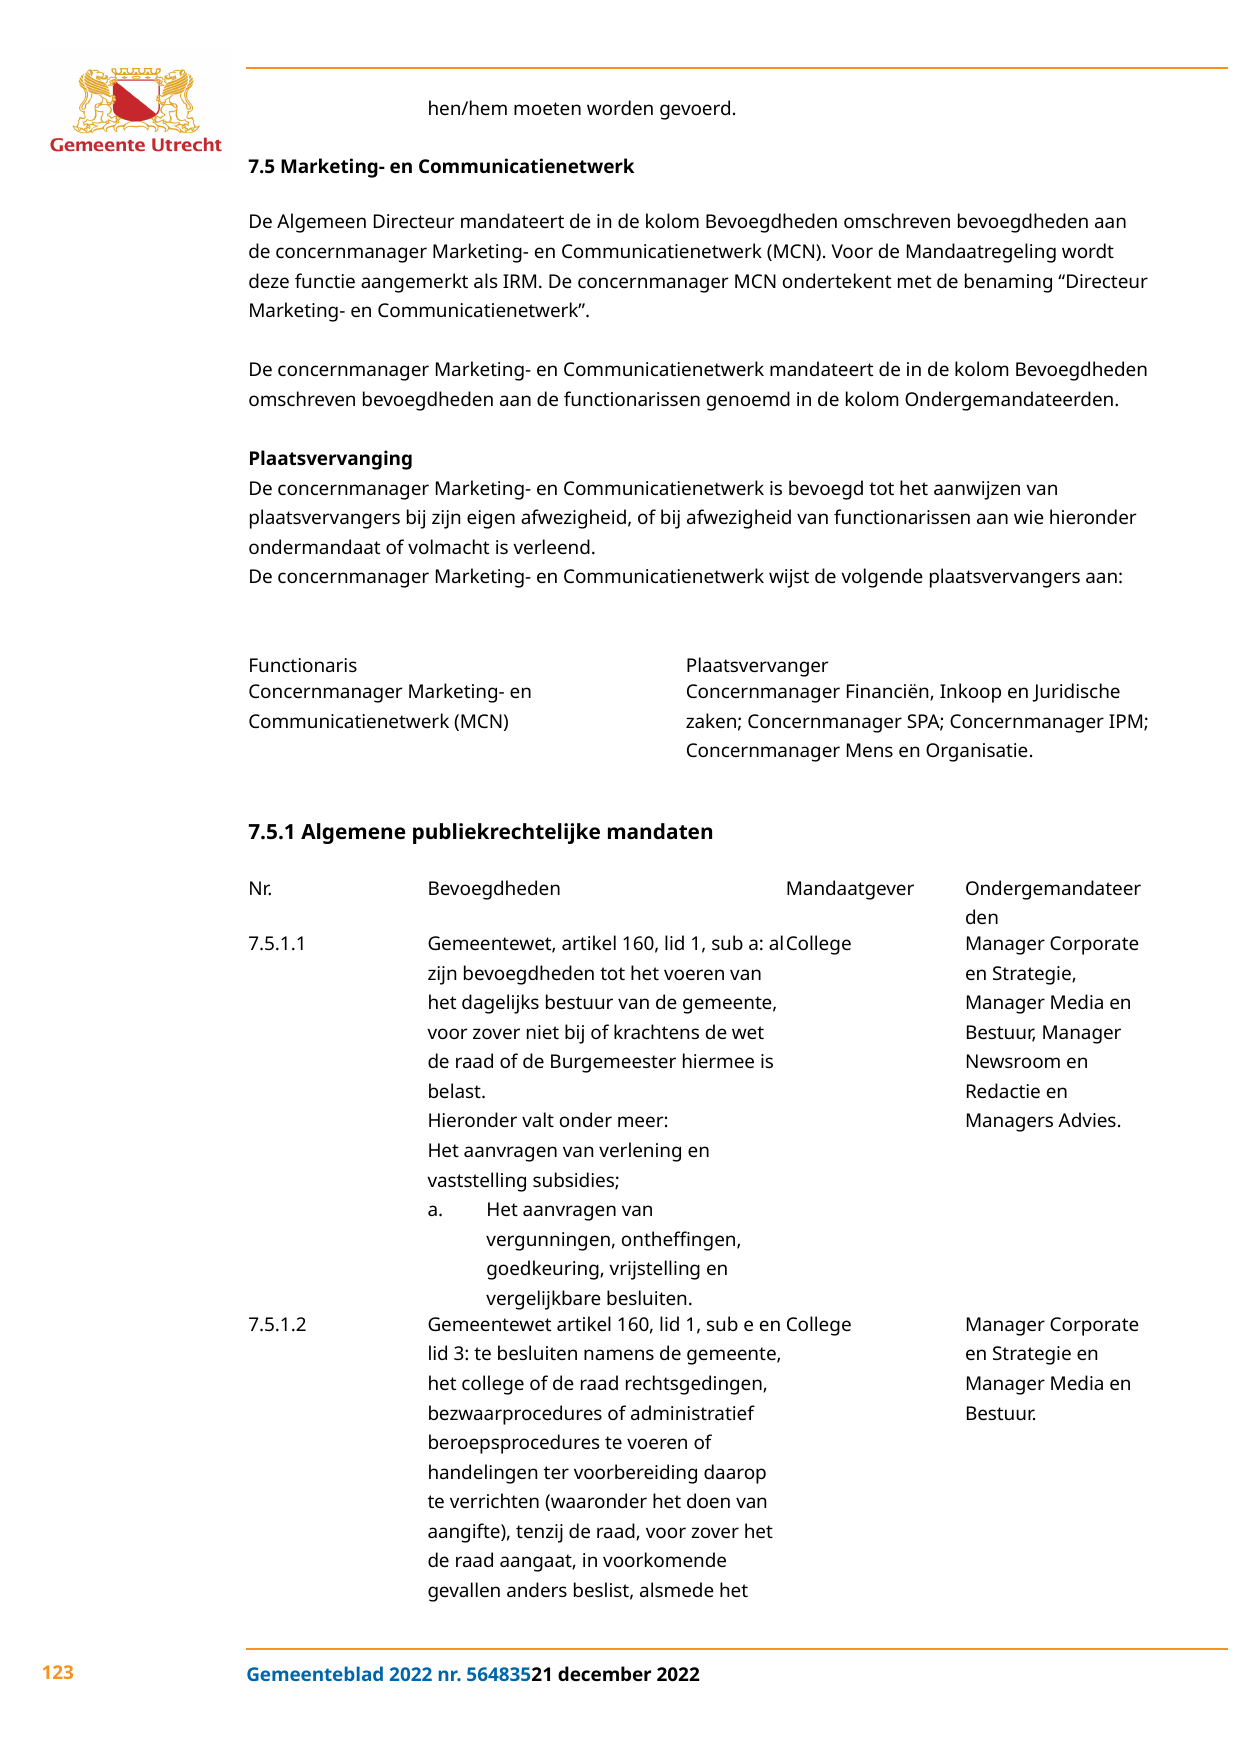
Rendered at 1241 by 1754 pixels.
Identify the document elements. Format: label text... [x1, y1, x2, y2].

table_header Nr. [248, 875, 427, 930]
table_cell Gemeentewet artikel 160, lid 1, sub e en lid 3: te besluiten namens de gemeente, het college of de raad rechtsgedingen, bezwaarprocedures of administratief beroepsprocedures te voeren of handelingen ter voorbereiding daarop te verrichten (waaronder het doen van aangifte), tenzij de raad, voor zover het de raad aangaat, in voorkomende gevallen anders beslist, alsmede het [427, 1311, 786, 1603]
table_cell Concernmanager Marketing- en Communicatienetwerk (MCN) [248, 678, 686, 763]
text 7.5 Marketing- en Communicatienetwerk [248, 153, 1152, 179]
table_cell College [786, 1311, 965, 1603]
table_header Ondergemandateerden [965, 875, 1152, 930]
text 7.5.1 Algemene publiekrechtelijke mandaten [248, 817, 1152, 845]
table_cell Manager Corporate en Strategie en Manager Media en Bestuur. [965, 1311, 1152, 1603]
text De concernmanager Marketing- en Communicatienetwerk wijst de volgende plaatsvervangers aan: [248, 564, 1152, 589]
text De Algemeen Directeur mandateert de in de kolom Bevoegdheden omschreven bevoegdheden aan de concernmanager Marketing- en Communicatienetwerk (MCN). Voor de Mandaatregeling wordt deze functie aangemerkt als IRM. De concernmanager MCN ondertekent met de benaming “Directeur Marketing- en Communicatienetwerk”. [248, 209, 1152, 323]
table_cell Gemeentewet, artikel 160, lid 1, sub a: al zijn bevoegdheden tot het voeren van het dagelijks bestuur van de gemeente, voor zover niet bij of krachtens de wet de raad of de Burgemeester hiermee is belast. Hieronder valt onder meer: Het aanvragen van verlening en vaststelling subsidies; Het aanvragen van vergunningen, ontheffingen, goedkeuring, vrijstelling en vergelijkbare besluiten. [427, 930, 786, 1311]
table_cell College [786, 930, 965, 1311]
table_cell Concernmanager Financiën, Inkoop en Juridische zaken; Concernmanager SPA; Concernmanager IPM; Concernmanager Mens en Organisatie. [686, 678, 1152, 763]
table_cell [965, 95, 1152, 121]
table_header Functionaris [248, 653, 686, 678]
text De concernmanager Marketing- en Communicatienetwerk is bevoegd tot het aanwijzen van plaatsvervangers bij zijn eigen afwezigheid, of bij afwezigheid van functionarissen aan wie hieronder ondermandaat of volmacht is verleend. [248, 475, 1152, 560]
picture [41, 47, 231, 172]
table_cell [786, 95, 965, 121]
table_cell [248, 95, 427, 121]
text De concernmanager Marketing- en Communicatienetwerk mandateert de in de kolom Bevoegdheden omschreven bevoegdheden aan de functionarissen genoemd in de kolom Ondergemandateerden. [248, 357, 1152, 412]
text Plaatsvervanging [248, 445, 1152, 471]
table_header Bevoegdheden [427, 875, 786, 930]
table_header Mandaatgever [786, 875, 965, 930]
table_cell hen/hem moeten worden gevoerd. [427, 95, 786, 121]
table_cell 7.5.1.1 [248, 930, 427, 1311]
table_cell Manager Corporate en Strategie, Manager Media en Bestuur, Manager Newsroom en Redactie en Managers Advies. [965, 930, 1152, 1311]
table_header Plaatsvervanger [686, 653, 1152, 678]
table_cell 7.5.1.2 [248, 1311, 427, 1603]
